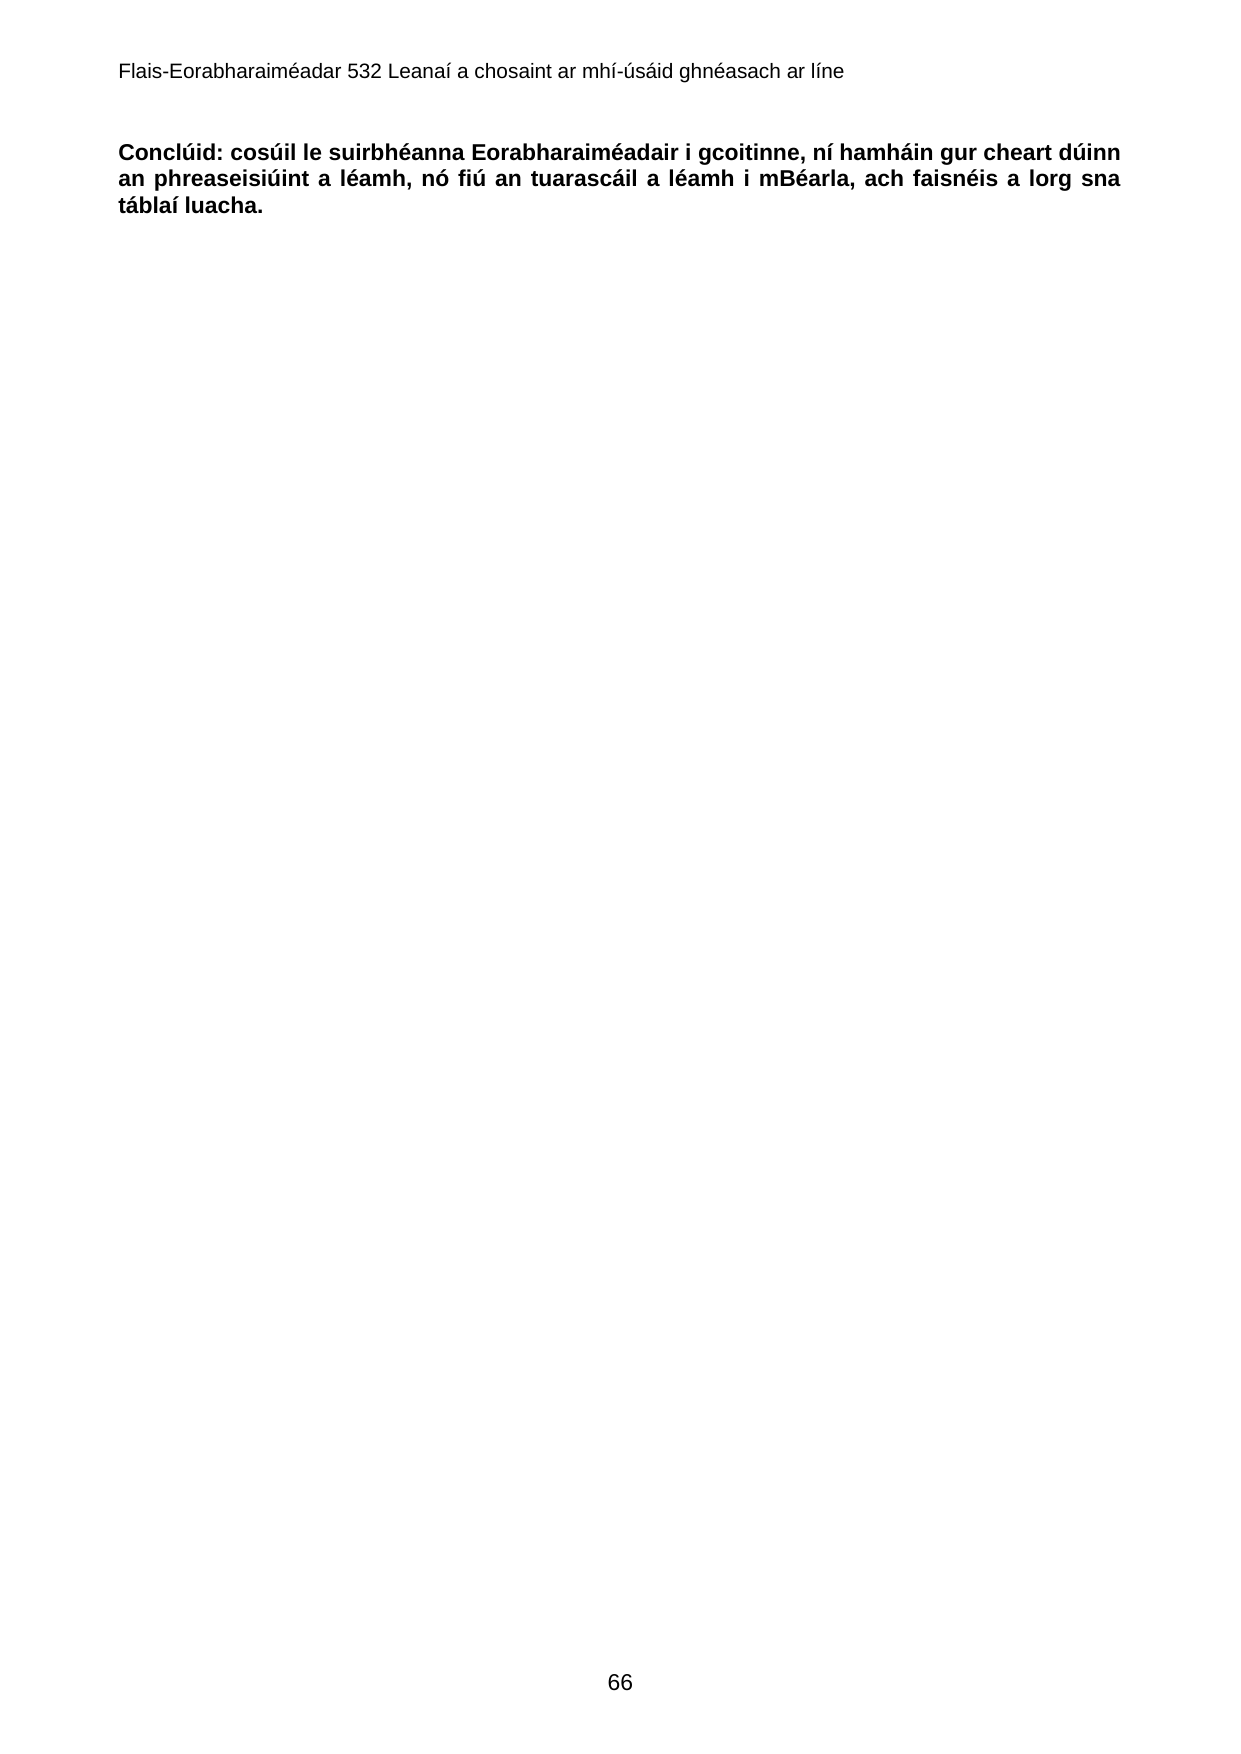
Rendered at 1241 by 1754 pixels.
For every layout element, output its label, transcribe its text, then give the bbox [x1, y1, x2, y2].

text Conclúid: cosúil le suirbhéanna Eorabharaiméadair i gcoitinne, ní hamháin gur cheart dúinn an phreaseisiúint a léamh, nó fiú an tuarascáil a léamh i mBéarla, ach faisnéis a lorg sna táblaí luacha. [118, 139, 1122, 218]
